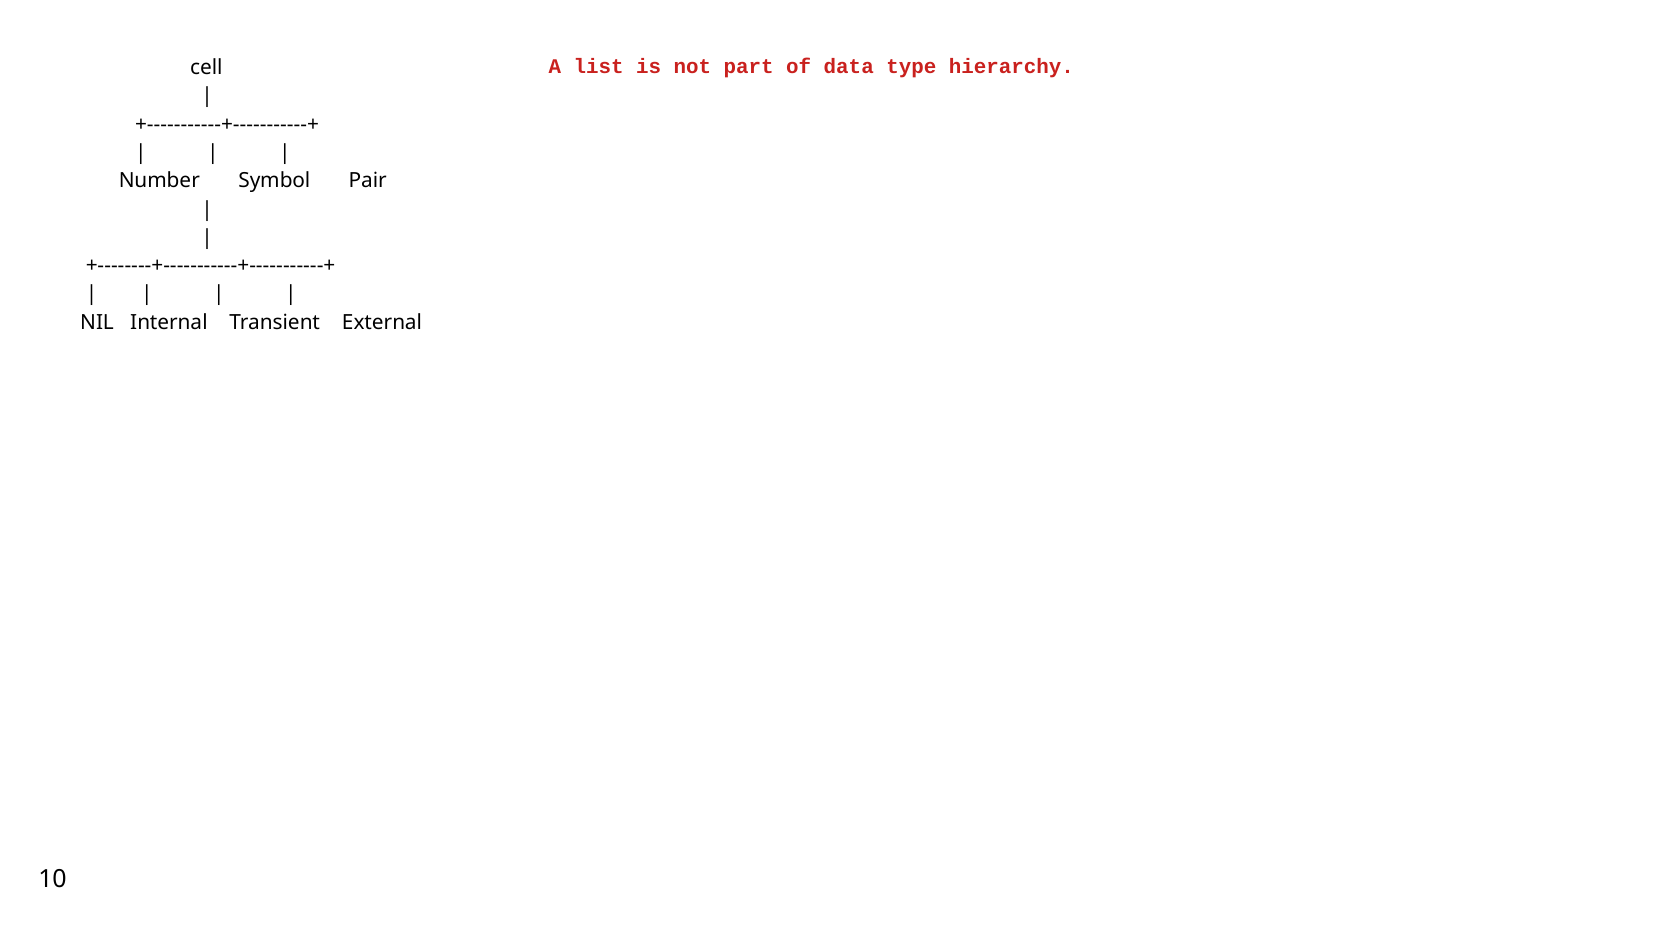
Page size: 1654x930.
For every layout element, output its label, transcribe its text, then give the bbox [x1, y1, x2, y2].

text_box [0, 854, 118, 900]
text_box A list is not part of data type hierarchy. [533, 48, 1140, 111]
text_box cell | +-----------+-----------+ | | | Number Symbol Pair | | +--------+-----------+-----------+ | | | | NIL Internal Transient External [54, 44, 540, 289]
